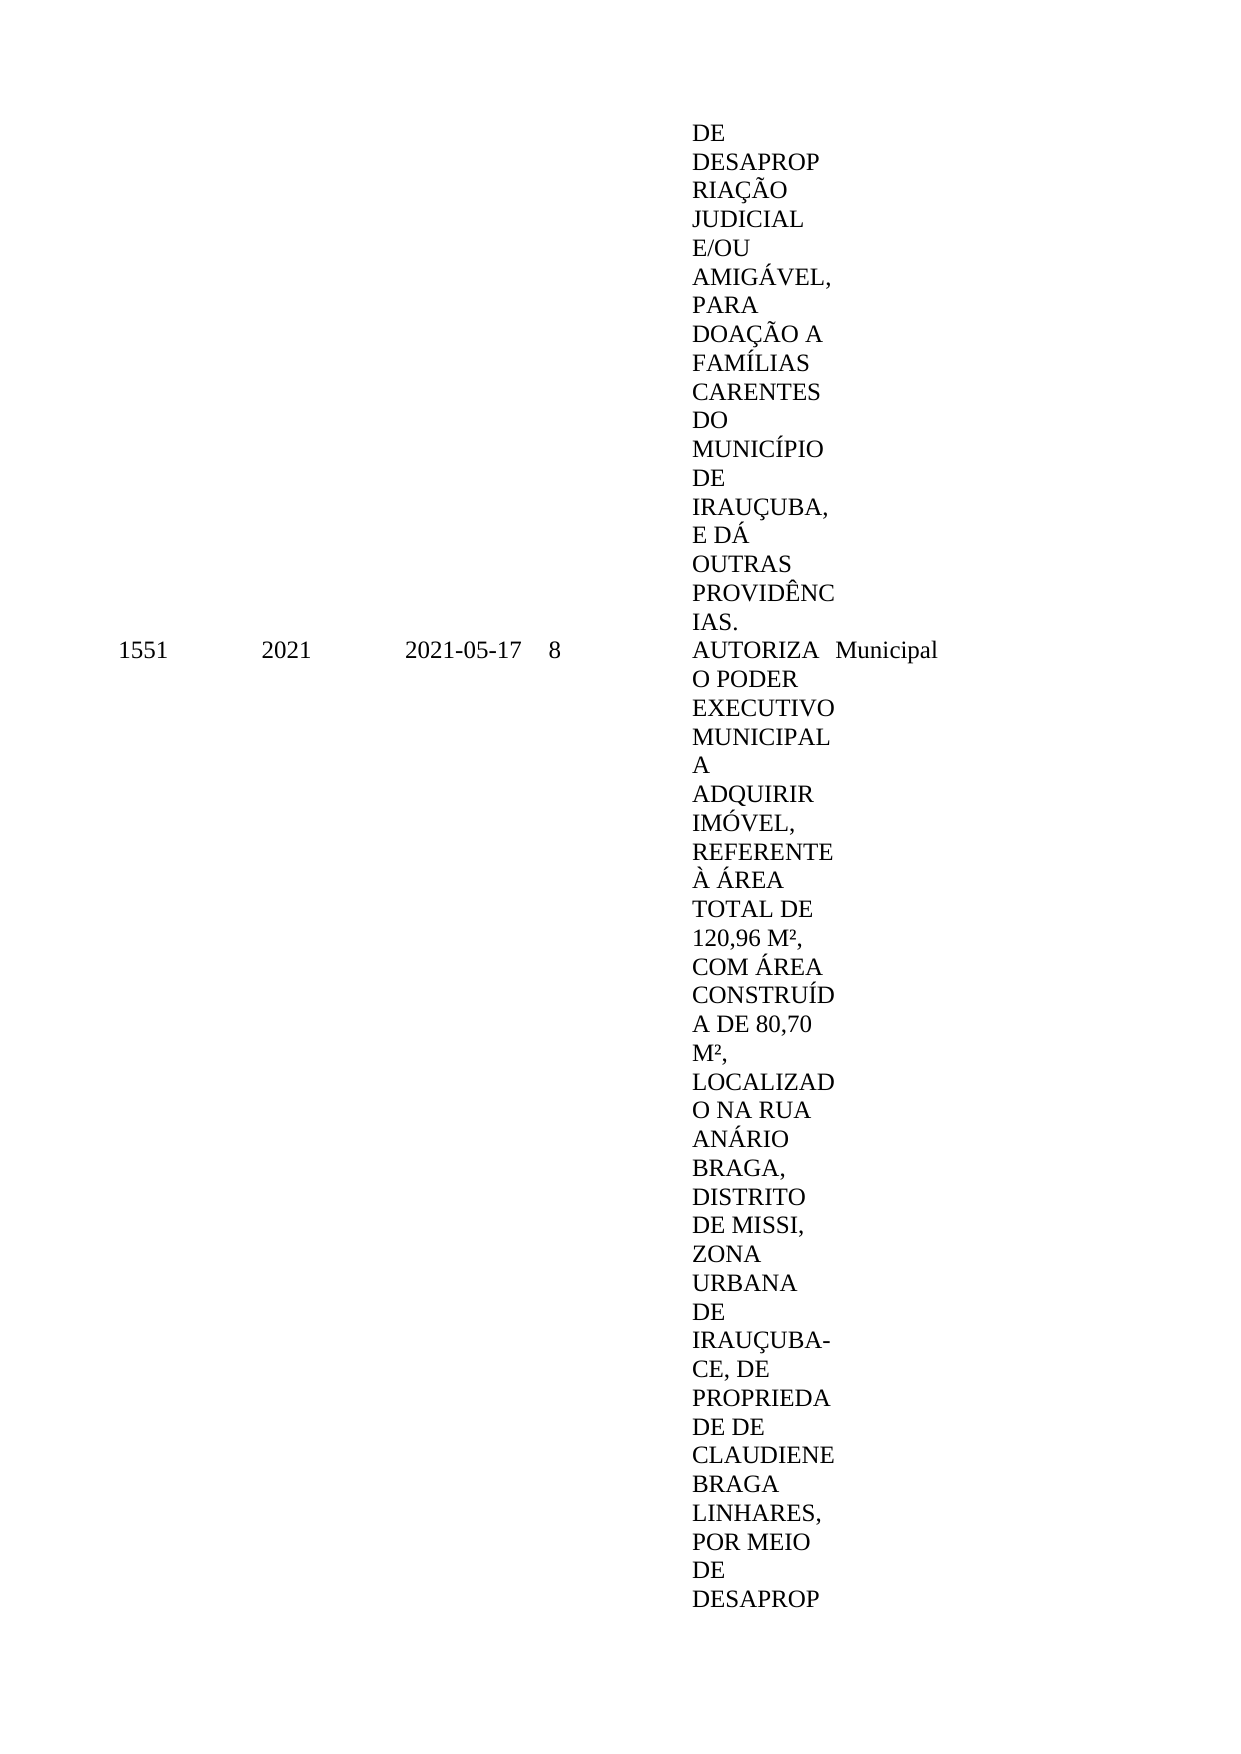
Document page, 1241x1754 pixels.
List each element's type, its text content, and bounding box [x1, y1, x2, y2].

table_cell [979, 118, 1122, 636]
table_cell Municipal [835, 636, 979, 1613]
table_cell AUTORIZA O PODER EXECUTIVO MUNICIPAL A ADQUIRIR IMÓVEL, REFERENTE À ÁREA TOTAL DE 120,96 M², COM ÁREA CONSTRUÍDA DE 80,70 M², LOCALIZADO NA RUA ANÁRIO BRAGA, DISTRITO DE MISSI, ZONA URBANA DE IRAUÇUBA-CE, DE PROPRIEDADE DE CLAUDIENE BRAGA LINHARES, POR MEIO DE DESAPROP [692, 636, 835, 1613]
table_cell [118, 118, 261, 636]
table_cell 1551 [118, 636, 261, 1613]
table_cell 2021-05-17 [405, 636, 548, 1613]
table_cell [548, 118, 692, 636]
table_cell [261, 118, 405, 636]
table_cell [979, 636, 1122, 1613]
table_cell [835, 118, 979, 636]
table_cell 8 [548, 636, 692, 1613]
table_cell 2021 [261, 636, 405, 1613]
table_cell DE DESAPROPRIAÇÃO JUDICIAL E/OU AMIGÁVEL, PARA DOAÇÃO A FAMÍLIAS CARENTES DO MUNICÍPIO DE IRAUÇUBA, E DÁ OUTRAS PROVIDÊNCIAS. [692, 118, 835, 636]
table_cell [405, 118, 548, 636]
